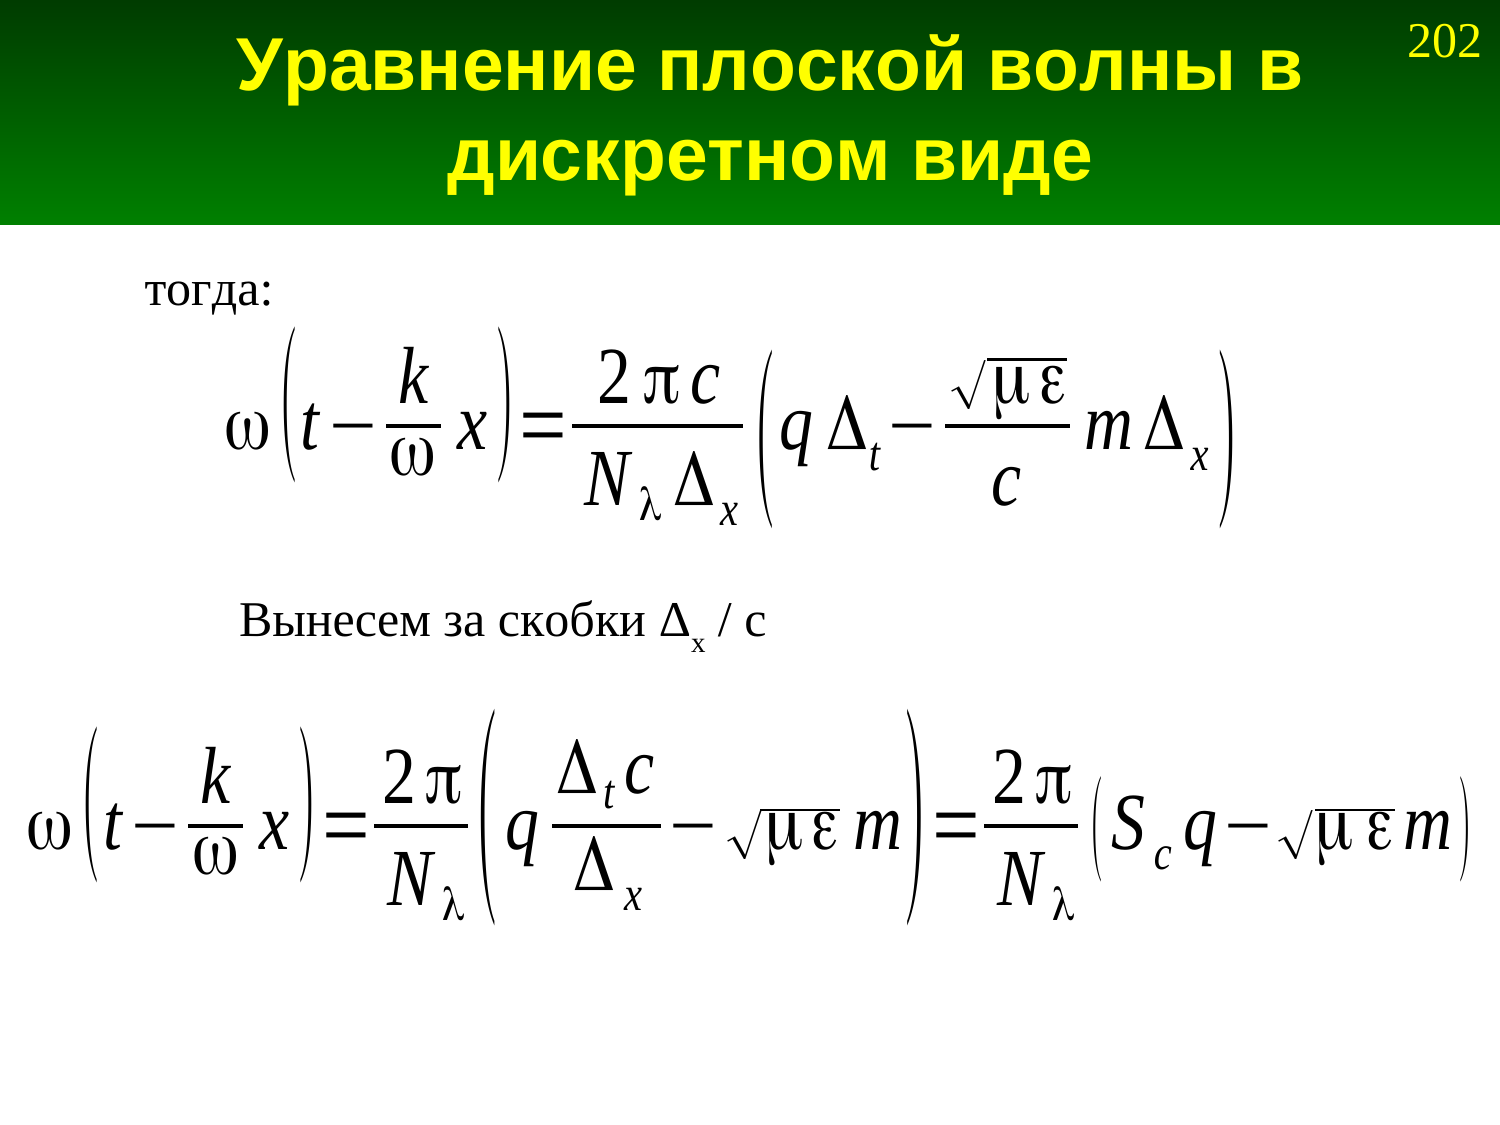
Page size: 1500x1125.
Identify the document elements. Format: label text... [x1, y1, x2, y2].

chart [9, 707, 1489, 933]
title Уравнение плоской волны в дискретном виде [100, 7, 1441, 204]
text_box Вынесем за скобки Δx / c [224, 578, 782, 666]
chart [207, 322, 1252, 537]
text_box тогда: [129, 248, 289, 323]
